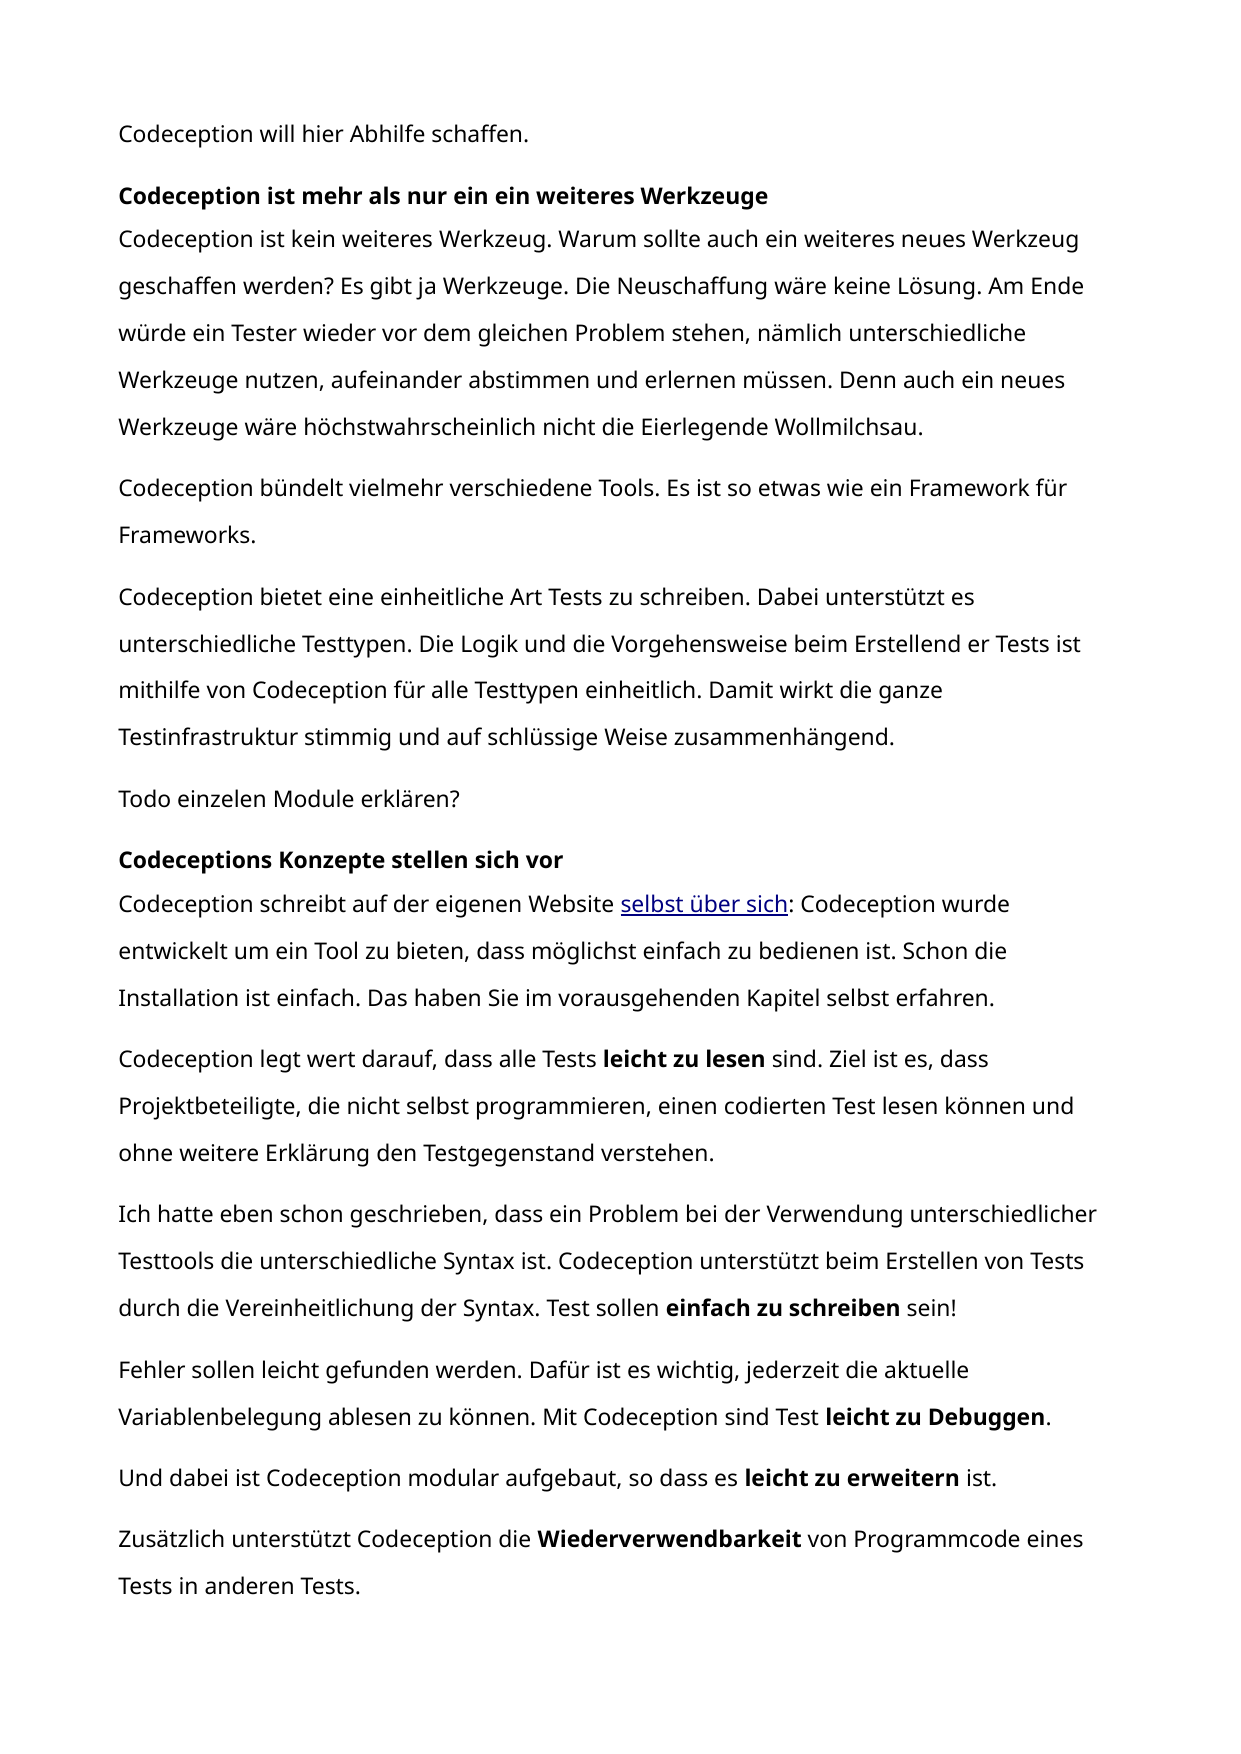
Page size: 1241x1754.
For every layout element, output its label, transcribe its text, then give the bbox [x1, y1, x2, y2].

text Codeception bietet eine einheitliche Art Tests zu schreiben. Dabei unterstützt es unterschiedliche Testtypen. Die Logik und die Vorgehensweise beim Erstellend er Tests ist mithilfe von Codeception für alle Testtypen einheitlich. Damit wirkt die ganze Testinfrastruktur stimmig und auf schlüssige Weise zusammenhängend. [118, 581, 1122, 752]
text Und dabei ist Codeception modular aufgebaut, so dass es leicht zu erweitern ist. [118, 1462, 1122, 1493]
text Codeception legt wert darauf, dass alle Tests leicht zu lesen sind. Ziel ist es, dass Projektbeteiligte, die nicht selbst programmieren, einen codierten Test lesen können und ohne weitere Erklärung den Testgegenstand verstehen. [118, 1043, 1122, 1168]
text Codeception will hier Abhilfe schaffen. [118, 118, 1122, 149]
text Ich hatte eben schon geschrieben, dass ein Problem bei der Verwendung unterschiedlicher Testtools die unterschiedliche Syntax ist. Codeception unterstützt beim Erstellen von Tests durch die Vereinheitlichung der Syntax. Test sollen einfach zu schreiben sein! [118, 1198, 1122, 1323]
subtitle Codeceptions Konzepte stellen sich vor [118, 844, 1122, 875]
text Codeception bündelt vielmehr verschiedene Tools. Es ist so etwas wie ein Framework für Frameworks. [118, 472, 1122, 550]
text Todo einzelen Module erklären? [118, 783, 1122, 814]
text Codeception schreibt auf der eigenen Website selbst über sich: Codeception wurde entwickelt um ein Tool zu bieten, dass möglichst einfach zu bedienen ist. Schon die Installation ist einfach. Das haben Sie im vorausgehenden Kapitel selbst erfahren. [118, 888, 1122, 1013]
text Codeception ist kein weiteres Werkzeug. Warum sollte auch ein weiteres neues Werkzeug geschaffen werden? Es gibt ja Werkzeuge. Die Neuschaffung wäre keine Lösung. Am Ende würde ein Tester wieder vor dem gleichen Problem stehen, nämlich unterschiedliche Werkzeuge nutzen, aufeinander abstimmen und erlernen müssen. Denn auch ein neues Werkzeuge wäre höchstwahrscheinlich nicht die Eierlegende Wollmilchsau. [118, 223, 1122, 442]
subtitle Codeception ist mehr als nur ein ein weiteres Werkzeuge [118, 179, 1122, 211]
text Zusätzlich unterstützt Codeception die Wiederverwendbarkeit von Programmcode eines Tests in anderen Tests. [118, 1523, 1122, 1601]
text Fehler sollen leicht gefunden werden. Dafür ist es wichtig, jederzeit die aktuelle Variablenbelegung ablesen zu können. Mit Codeception sind Test leicht zu Debuggen. [118, 1353, 1122, 1432]
